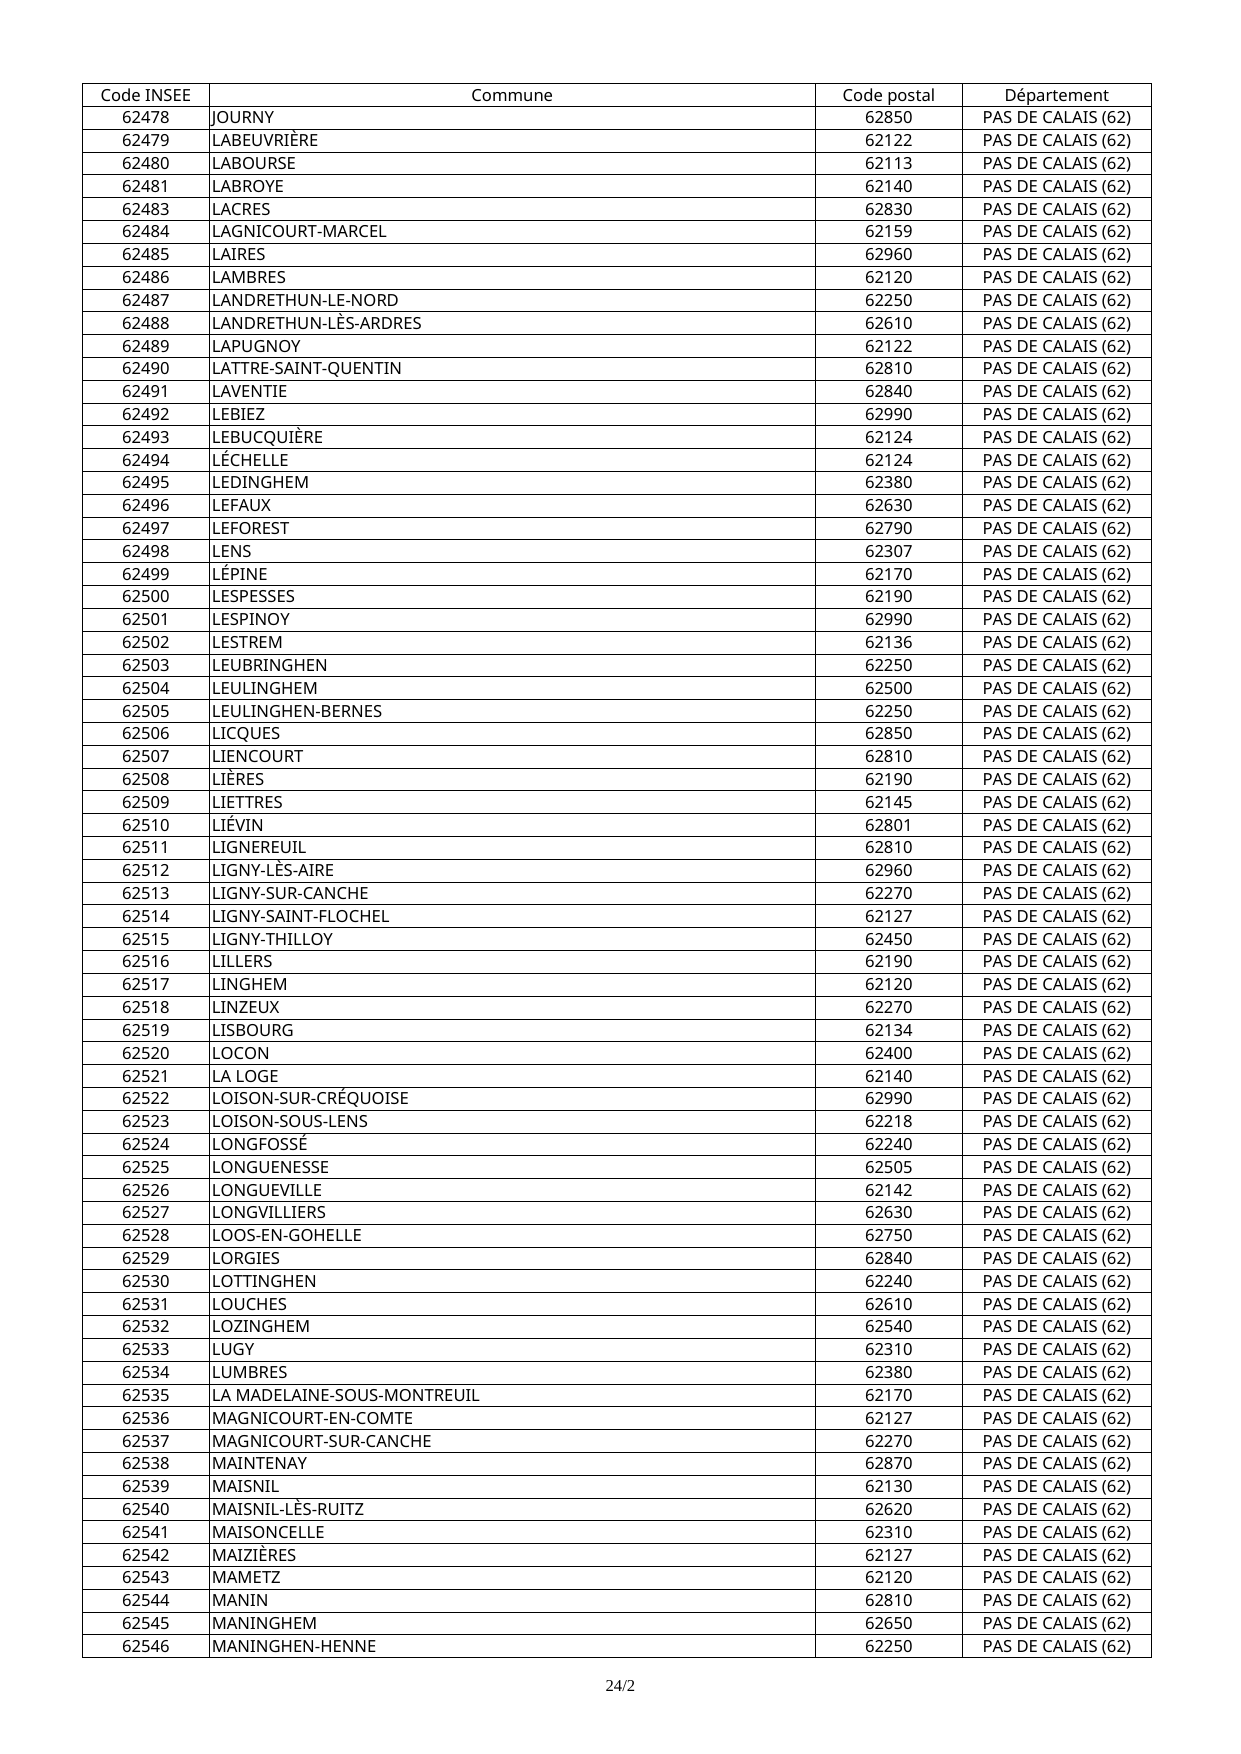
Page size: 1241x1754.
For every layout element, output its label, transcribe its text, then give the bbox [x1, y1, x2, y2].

table_cell PAS DE CALAIS (62) [963, 997, 1151, 1018]
table_cell LICQUES [210, 723, 815, 745]
table_cell LENS [210, 540, 815, 562]
table_cell JOURNY [210, 107, 815, 129]
table_cell 62539 [83, 1476, 209, 1497]
table_cell 62520 [83, 1042, 209, 1064]
table_cell LAMBRES [210, 267, 815, 288]
table_cell LÉCHELLE [210, 449, 815, 471]
table_cell 62513 [83, 883, 209, 904]
table_cell LACRES [210, 198, 815, 220]
table_cell PAS DE CALAIS (62) [963, 518, 1151, 539]
table_cell PAS DE CALAIS (62) [963, 677, 1151, 699]
table_cell PAS DE CALAIS (62) [963, 1430, 1151, 1452]
table_cell PAS DE CALAIS (62) [963, 1065, 1151, 1087]
table_cell PAS DE CALAIS (62) [963, 175, 1151, 197]
table_cell 62517 [83, 974, 209, 996]
table_cell 62750 [816, 1225, 962, 1247]
table_cell 62127 [816, 1544, 962, 1566]
table_cell 62790 [816, 518, 962, 539]
table_cell MAINTENAY [210, 1453, 815, 1475]
table_cell 62500 [816, 677, 962, 699]
table_cell 62140 [816, 175, 962, 197]
table_cell 62310 [816, 1339, 962, 1361]
table_cell 62120 [816, 1567, 962, 1589]
table_cell LÉPINE [210, 563, 815, 585]
table_cell 62499 [83, 563, 209, 585]
table_cell PAS DE CALAIS (62) [963, 198, 1151, 220]
table_cell PAS DE CALAIS (62) [963, 928, 1151, 950]
table_cell MANINGHEM [210, 1613, 815, 1634]
table_cell 62545 [83, 1613, 209, 1634]
table_cell PAS DE CALAIS (62) [963, 312, 1151, 334]
table_cell PAS DE CALAIS (62) [963, 335, 1151, 357]
table_cell 62511 [83, 837, 209, 859]
table_cell 62810 [816, 746, 962, 767]
table_cell 62190 [816, 586, 962, 608]
table_cell 62960 [816, 244, 962, 266]
table_cell PAS DE CALAIS (62) [963, 1590, 1151, 1612]
table_cell 62540 [816, 1316, 962, 1338]
table_cell MAGNICOURT-EN-COMTE [210, 1407, 815, 1429]
table_cell PAS DE CALAIS (62) [963, 244, 1151, 266]
table_cell 62500 [83, 586, 209, 608]
table_cell PAS DE CALAIS (62) [963, 495, 1151, 517]
table_cell PAS DE CALAIS (62) [963, 472, 1151, 494]
table_cell 62509 [83, 791, 209, 813]
table_cell 62537 [83, 1430, 209, 1452]
table_cell LONGVILLIERS [210, 1202, 815, 1224]
table_cell 62630 [816, 495, 962, 517]
table_cell 62850 [816, 723, 962, 745]
table_cell LAVENTIE [210, 381, 815, 402]
table_cell PAS DE CALAIS (62) [963, 1088, 1151, 1110]
table_cell 62310 [816, 1521, 962, 1543]
table_cell 62380 [816, 1362, 962, 1383]
table_cell 62630 [816, 1202, 962, 1224]
table_cell 62850 [816, 107, 962, 129]
table_cell 62492 [83, 404, 209, 425]
table_cell PAS DE CALAIS (62) [963, 1453, 1151, 1475]
table_cell 62810 [816, 1590, 962, 1612]
table_cell PAS DE CALAIS (62) [963, 1407, 1151, 1429]
table_cell 62610 [816, 1293, 962, 1315]
table_cell 62526 [83, 1179, 209, 1201]
table_cell LEFAUX [210, 495, 815, 517]
table_cell 62502 [83, 632, 209, 653]
table_cell PAS DE CALAIS (62) [963, 746, 1151, 767]
table_cell 62538 [83, 1453, 209, 1475]
table_cell 62610 [816, 312, 962, 334]
table_cell 62270 [816, 1430, 962, 1452]
table_cell 62530 [83, 1270, 209, 1292]
table_cell 62524 [83, 1134, 209, 1155]
table_cell 62122 [816, 335, 962, 357]
table_cell 62120 [816, 267, 962, 288]
table_cell 62486 [83, 267, 209, 288]
table_cell LORGIES [210, 1248, 815, 1269]
table_cell 62535 [83, 1385, 209, 1406]
table_cell 62380 [816, 472, 962, 494]
table_cell 62497 [83, 518, 209, 539]
table_cell 62870 [816, 1453, 962, 1475]
table_cell LANDRETHUN-LÈS-ARDRES [210, 312, 815, 334]
table_cell PAS DE CALAIS (62) [963, 221, 1151, 243]
table_cell PAS DE CALAIS (62) [963, 951, 1151, 973]
table_header Code INSEE [83, 84, 209, 106]
table_cell 62490 [83, 358, 209, 380]
table_cell PAS DE CALAIS (62) [963, 883, 1151, 904]
table_cell PAS DE CALAIS (62) [963, 1225, 1151, 1247]
table_cell 62840 [816, 381, 962, 402]
table_cell 62531 [83, 1293, 209, 1315]
table_cell LIÉVIN [210, 814, 815, 836]
table_cell LESPESSES [210, 586, 815, 608]
table_cell 62504 [83, 677, 209, 699]
table_cell 62120 [816, 974, 962, 996]
table_cell 62250 [816, 655, 962, 676]
table_cell 62810 [816, 837, 962, 859]
table_cell 62534 [83, 1362, 209, 1383]
table_cell 62142 [816, 1179, 962, 1201]
table_cell 62136 [816, 632, 962, 653]
table_cell 62990 [816, 1088, 962, 1110]
table_cell PAS DE CALAIS (62) [963, 860, 1151, 882]
table_cell 62159 [816, 221, 962, 243]
table_cell 62525 [83, 1156, 209, 1178]
table_cell PAS DE CALAIS (62) [963, 586, 1151, 608]
table_cell PAS DE CALAIS (62) [963, 381, 1151, 402]
table_cell 62521 [83, 1065, 209, 1087]
table_cell 62536 [83, 1407, 209, 1429]
table_cell PAS DE CALAIS (62) [963, 1293, 1151, 1315]
table_cell 62830 [816, 198, 962, 220]
table_cell 62478 [83, 107, 209, 129]
table_cell LATTRE-SAINT-QUENTIN [210, 358, 815, 380]
table_cell 62494 [83, 449, 209, 471]
table_cell PAS DE CALAIS (62) [963, 267, 1151, 288]
table_cell LESPINOY [210, 609, 815, 631]
table_cell LOISON-SOUS-LENS [210, 1111, 815, 1132]
table_cell 62505 [83, 700, 209, 722]
table_cell 62113 [816, 153, 962, 174]
table_cell 62990 [816, 609, 962, 631]
table_header Département [963, 84, 1151, 106]
table_cell LIGNEREUIL [210, 837, 815, 859]
table_cell 62801 [816, 814, 962, 836]
table_cell 62532 [83, 1316, 209, 1338]
table_cell PAS DE CALAIS (62) [963, 1134, 1151, 1155]
table_cell 62523 [83, 1111, 209, 1132]
table_cell PAS DE CALAIS (62) [963, 632, 1151, 653]
table_cell MAGNICOURT-SUR-CANCHE [210, 1430, 815, 1452]
table_cell 62487 [83, 290, 209, 311]
table_cell PAS DE CALAIS (62) [963, 449, 1151, 471]
table_cell 62515 [83, 928, 209, 950]
table_cell 62140 [816, 1065, 962, 1087]
table_cell PAS DE CALAIS (62) [963, 153, 1151, 174]
table_cell LONGFOSSÉ [210, 1134, 815, 1155]
table_cell MAISNIL [210, 1476, 815, 1497]
table_cell PAS DE CALAIS (62) [963, 1521, 1151, 1543]
table_cell 62505 [816, 1156, 962, 1178]
table_cell 62250 [816, 700, 962, 722]
table_cell 62250 [816, 1635, 962, 1657]
table_cell LOOS-EN-GOHELLE [210, 1225, 815, 1247]
table_header Commune [210, 84, 815, 106]
table_cell PAS DE CALAIS (62) [963, 723, 1151, 745]
table_cell PAS DE CALAIS (62) [963, 791, 1151, 813]
table_cell LIGNY-SUR-CANCHE [210, 883, 815, 904]
table_cell PAS DE CALAIS (62) [963, 1156, 1151, 1178]
table_cell 62960 [816, 860, 962, 882]
table_cell 62124 [816, 449, 962, 471]
table_cell PAS DE CALAIS (62) [963, 609, 1151, 631]
table_cell LONGUEVILLE [210, 1179, 815, 1201]
table_cell 62498 [83, 540, 209, 562]
table_cell 62190 [816, 951, 962, 973]
table_cell 62488 [83, 312, 209, 334]
table_cell PAS DE CALAIS (62) [963, 974, 1151, 996]
table_cell PAS DE CALAIS (62) [963, 1179, 1151, 1201]
table_cell 62240 [816, 1270, 962, 1292]
table_cell LOTTINGHEN [210, 1270, 815, 1292]
table_cell PAS DE CALAIS (62) [963, 1567, 1151, 1589]
table_cell LEFOREST [210, 518, 815, 539]
table_cell PAS DE CALAIS (62) [963, 814, 1151, 836]
table_cell LOISON-SUR-CRÉQUOISE [210, 1088, 815, 1110]
table_cell PAS DE CALAIS (62) [963, 404, 1151, 425]
table_cell LIGNY-THILLOY [210, 928, 815, 950]
table_cell LABOURSE [210, 153, 815, 174]
table_cell 62533 [83, 1339, 209, 1361]
table_cell 62481 [83, 175, 209, 197]
table_cell 62507 [83, 746, 209, 767]
table_cell 62840 [816, 1248, 962, 1269]
table_cell LONGUENESSE [210, 1156, 815, 1178]
table_cell PAS DE CALAIS (62) [963, 1248, 1151, 1269]
table_cell LAIRES [210, 244, 815, 266]
table_cell LUGY [210, 1339, 815, 1361]
table_cell PAS DE CALAIS (62) [963, 107, 1151, 129]
table_cell 62127 [816, 905, 962, 927]
table_cell LINGHEM [210, 974, 815, 996]
table_cell LESTREM [210, 632, 815, 653]
table_cell LA MADELAINE-SOUS-MONTREUIL [210, 1385, 815, 1406]
table_cell 62489 [83, 335, 209, 357]
table_cell LOUCHES [210, 1293, 815, 1315]
table_cell PAS DE CALAIS (62) [963, 905, 1151, 927]
table_cell PAS DE CALAIS (62) [963, 837, 1151, 859]
table_cell LIENCOURT [210, 746, 815, 767]
table_cell PAS DE CALAIS (62) [963, 1020, 1151, 1041]
table_cell 62270 [816, 883, 962, 904]
table_cell 62503 [83, 655, 209, 676]
table_cell LIETTRES [210, 791, 815, 813]
table_cell 62810 [816, 358, 962, 380]
table_cell PAS DE CALAIS (62) [963, 1202, 1151, 1224]
table_cell 62491 [83, 381, 209, 402]
table_cell PAS DE CALAIS (62) [963, 655, 1151, 676]
table_cell LANDRETHUN-LE-NORD [210, 290, 815, 311]
table_cell LINZEUX [210, 997, 815, 1018]
table_cell 62170 [816, 1385, 962, 1406]
table_cell 62122 [816, 130, 962, 152]
table_cell LUMBRES [210, 1362, 815, 1383]
table_cell 62516 [83, 951, 209, 973]
table_cell 62190 [816, 769, 962, 790]
table_cell MAISONCELLE [210, 1521, 815, 1543]
table_cell 62170 [816, 563, 962, 585]
table_cell PAS DE CALAIS (62) [963, 1042, 1151, 1064]
table_cell 62484 [83, 221, 209, 243]
table_cell 62620 [816, 1499, 962, 1520]
table_cell 62522 [83, 1088, 209, 1110]
table_cell 62546 [83, 1635, 209, 1657]
table_cell LEDINGHEM [210, 472, 815, 494]
table_cell 62307 [816, 540, 962, 562]
table_cell LISBOURG [210, 1020, 815, 1041]
table_cell 62990 [816, 404, 962, 425]
table_cell PAS DE CALAIS (62) [963, 1270, 1151, 1292]
table_cell LEULINGHEM [210, 677, 815, 699]
table_cell LIÈRES [210, 769, 815, 790]
table_cell 62240 [816, 1134, 962, 1155]
table_cell 62134 [816, 1020, 962, 1041]
table_cell 62493 [83, 426, 209, 448]
table_cell PAS DE CALAIS (62) [963, 1476, 1151, 1497]
table_cell 62527 [83, 1202, 209, 1224]
table_cell 62542 [83, 1544, 209, 1566]
table_cell 62510 [83, 814, 209, 836]
table_cell PAS DE CALAIS (62) [963, 1385, 1151, 1406]
table_cell LEBUCQUIÈRE [210, 426, 815, 448]
table_cell 62400 [816, 1042, 962, 1064]
table_cell LAGNICOURT-MARCEL [210, 221, 815, 243]
table_cell LIGNY-SAINT-FLOCHEL [210, 905, 815, 927]
table_cell LA LOGE [210, 1065, 815, 1087]
table_cell 62270 [816, 997, 962, 1018]
table_cell LABROYE [210, 175, 815, 197]
table_cell MANINGHEN-HENNE [210, 1635, 815, 1657]
table_cell 62540 [83, 1499, 209, 1520]
table_cell PAS DE CALAIS (62) [963, 358, 1151, 380]
table_cell PAS DE CALAIS (62) [963, 1635, 1151, 1657]
table_cell PAS DE CALAIS (62) [963, 540, 1151, 562]
table_cell MAMETZ [210, 1567, 815, 1589]
table_cell 62124 [816, 426, 962, 448]
table_cell 62512 [83, 860, 209, 882]
table_cell 62218 [816, 1111, 962, 1132]
table_cell PAS DE CALAIS (62) [963, 130, 1151, 152]
table_cell 62543 [83, 1567, 209, 1589]
table_cell 62145 [816, 791, 962, 813]
table_cell 62480 [83, 153, 209, 174]
table_cell LOZINGHEM [210, 1316, 815, 1338]
table_cell 62496 [83, 495, 209, 517]
table_cell LAPUGNOY [210, 335, 815, 357]
table_cell PAS DE CALAIS (62) [963, 1499, 1151, 1520]
table_cell 62127 [816, 1407, 962, 1429]
table_cell 62485 [83, 244, 209, 266]
table_cell PAS DE CALAIS (62) [963, 1362, 1151, 1383]
table_cell LEBIEZ [210, 404, 815, 425]
table_cell MAISNIL-LÈS-RUITZ [210, 1499, 815, 1520]
table_cell 62518 [83, 997, 209, 1018]
table_cell MAIZIÈRES [210, 1544, 815, 1566]
table_cell 62495 [83, 472, 209, 494]
table_cell 62506 [83, 723, 209, 745]
table_cell LILLERS [210, 951, 815, 973]
table_cell PAS DE CALAIS (62) [963, 700, 1151, 722]
table_cell LEUBRINGHEN [210, 655, 815, 676]
table_cell PAS DE CALAIS (62) [963, 426, 1151, 448]
table_cell PAS DE CALAIS (62) [963, 769, 1151, 790]
table_cell 62519 [83, 1020, 209, 1041]
table_cell PAS DE CALAIS (62) [963, 1339, 1151, 1361]
table_cell LEULINGHEN-BERNES [210, 700, 815, 722]
table_cell PAS DE CALAIS (62) [963, 1544, 1151, 1566]
table_cell 62501 [83, 609, 209, 631]
table_cell LABEUVRIÈRE [210, 130, 815, 152]
table_cell 62650 [816, 1613, 962, 1634]
table_cell 62514 [83, 905, 209, 927]
table_cell 62529 [83, 1248, 209, 1269]
table_cell PAS DE CALAIS (62) [963, 1316, 1151, 1338]
table_cell 62541 [83, 1521, 209, 1543]
table_cell PAS DE CALAIS (62) [963, 1111, 1151, 1132]
table_cell 62483 [83, 198, 209, 220]
table_cell PAS DE CALAIS (62) [963, 563, 1151, 585]
table_cell LOCON [210, 1042, 815, 1064]
table_cell 62250 [816, 290, 962, 311]
table_cell 62450 [816, 928, 962, 950]
table_cell PAS DE CALAIS (62) [963, 1613, 1151, 1634]
table_cell 62479 [83, 130, 209, 152]
table_cell MANIN [210, 1590, 815, 1612]
table_header Code postal [816, 84, 962, 106]
table_cell 62508 [83, 769, 209, 790]
table_cell 62544 [83, 1590, 209, 1612]
table_cell 62528 [83, 1225, 209, 1247]
table_cell 62130 [816, 1476, 962, 1497]
table_cell PAS DE CALAIS (62) [963, 290, 1151, 311]
table_cell LIGNY-LÈS-AIRE [210, 860, 815, 882]
